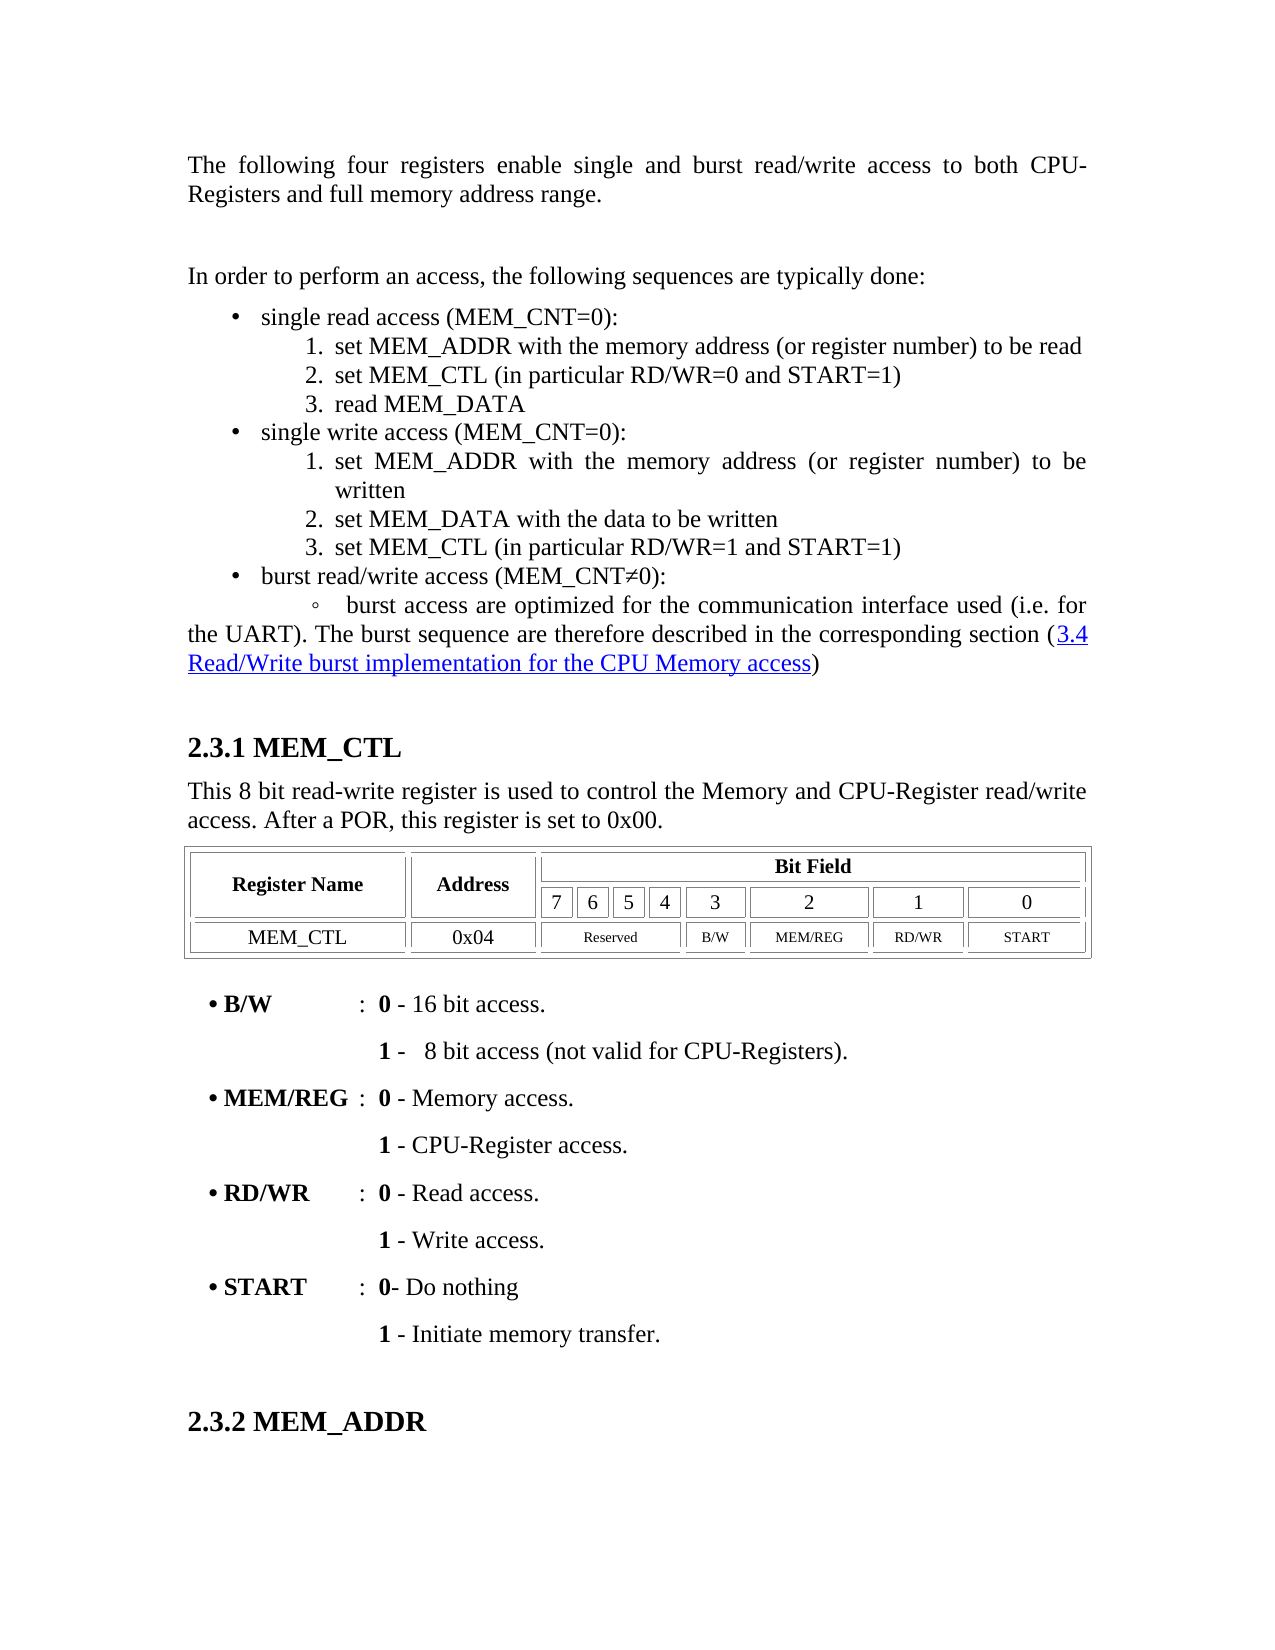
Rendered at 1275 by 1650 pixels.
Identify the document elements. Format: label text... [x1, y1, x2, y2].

list set MEM_CTL (in particular RD/WR=0 and START=1) [305, 360, 1088, 389]
list set MEM_ADDR with the memory address (or register number) to be read [305, 331, 1088, 360]
table_cell 1 - Write access. [375, 1222, 1088, 1269]
table_header Bit Field [538, 847, 1088, 881]
table_header [187, 986, 206, 1033]
table_cell 4 [647, 882, 683, 917]
table_cell [206, 1222, 375, 1269]
table_cell 1 - Initiate memory transfer. [375, 1316, 1088, 1404]
list burst read/write access (MEM_CNT≠0): [231, 561, 1088, 590]
table_cell [187, 1316, 206, 1404]
table_cell Reserved [538, 917, 683, 952]
text 2.3.2 MEM_ADDR [187, 1404, 1088, 1438]
table_cell 1 [871, 882, 966, 917]
table_cell [187, 1034, 206, 1081]
table_cell 0 - Read access. [375, 1175, 1088, 1222]
text ◦ burst access are optimized for the communication interface used (i.e. for the UART). The burst sequence are therefore described in the corresponding section (3.4 Read/Write burst implementation for the CPU Memory access) [187, 590, 1088, 676]
table_cell B/W [683, 917, 747, 952]
table_cell 3 [683, 882, 747, 917]
table_cell 1 - 8 bit access (not valid for CPU-Registers). [375, 1034, 1088, 1081]
table_cell • START : [206, 1269, 375, 1316]
text This 8 bit read-write register is used to control the Memory and CPU-Register read/write access. After a POR, this register is set to 0x00. [187, 776, 1088, 834]
table_header Address [408, 847, 538, 917]
table_cell 0 - Memory access. [375, 1081, 1088, 1128]
table_cell • RD/WR : [206, 1175, 375, 1222]
table_cell 6 [574, 882, 610, 917]
table_cell 0x04 [408, 917, 538, 952]
list single write access (MEM_CNT=0): [231, 417, 1088, 446]
table_header Register Name [187, 847, 408, 917]
text In order to perform an access, the following sequences are typically done: [187, 261, 1088, 290]
table_cell 0 [966, 881, 1088, 917]
table_cell 2 [748, 882, 871, 917]
table_cell START [966, 917, 1088, 952]
list read MEM_DATA [305, 389, 1088, 417]
table_cell [187, 1175, 206, 1222]
table_cell 7 [538, 881, 574, 917]
table_cell [206, 1034, 375, 1081]
table_cell 1 - CPU-Register access. [375, 1128, 1088, 1175]
list set MEM_DATA with the data to be written [305, 504, 1088, 532]
table_cell RD/WR [871, 917, 966, 952]
list set MEM_ADDR with the memory address (or register number) to be written [305, 446, 1088, 504]
text 2.3.1 MEM_CTL [187, 730, 1088, 764]
table_cell [206, 1128, 375, 1175]
table_cell [187, 1269, 206, 1316]
list single read access (MEM_CNT=0): [231, 302, 1088, 331]
table_cell [187, 1222, 206, 1269]
table_cell MEM/REG [748, 917, 871, 952]
table_cell 0- Do nothing [375, 1269, 1088, 1316]
table_header 0 - 16 bit access. [375, 986, 1088, 1033]
text The following four registers enable single and burst read/write access to both CPU-Registers and full memory address range. [187, 150, 1088, 207]
table_cell [206, 1316, 375, 1404]
table_cell [187, 1128, 206, 1175]
table_cell 5 [610, 882, 647, 917]
list set MEM_CTL (in particular RD/WR=1 and START=1) [305, 532, 1088, 561]
table_cell [187, 1081, 206, 1128]
table_header • B/W : [206, 986, 375, 1033]
table_cell • MEM/REG : [206, 1081, 375, 1128]
table_cell MEM_CTL [187, 917, 408, 952]
